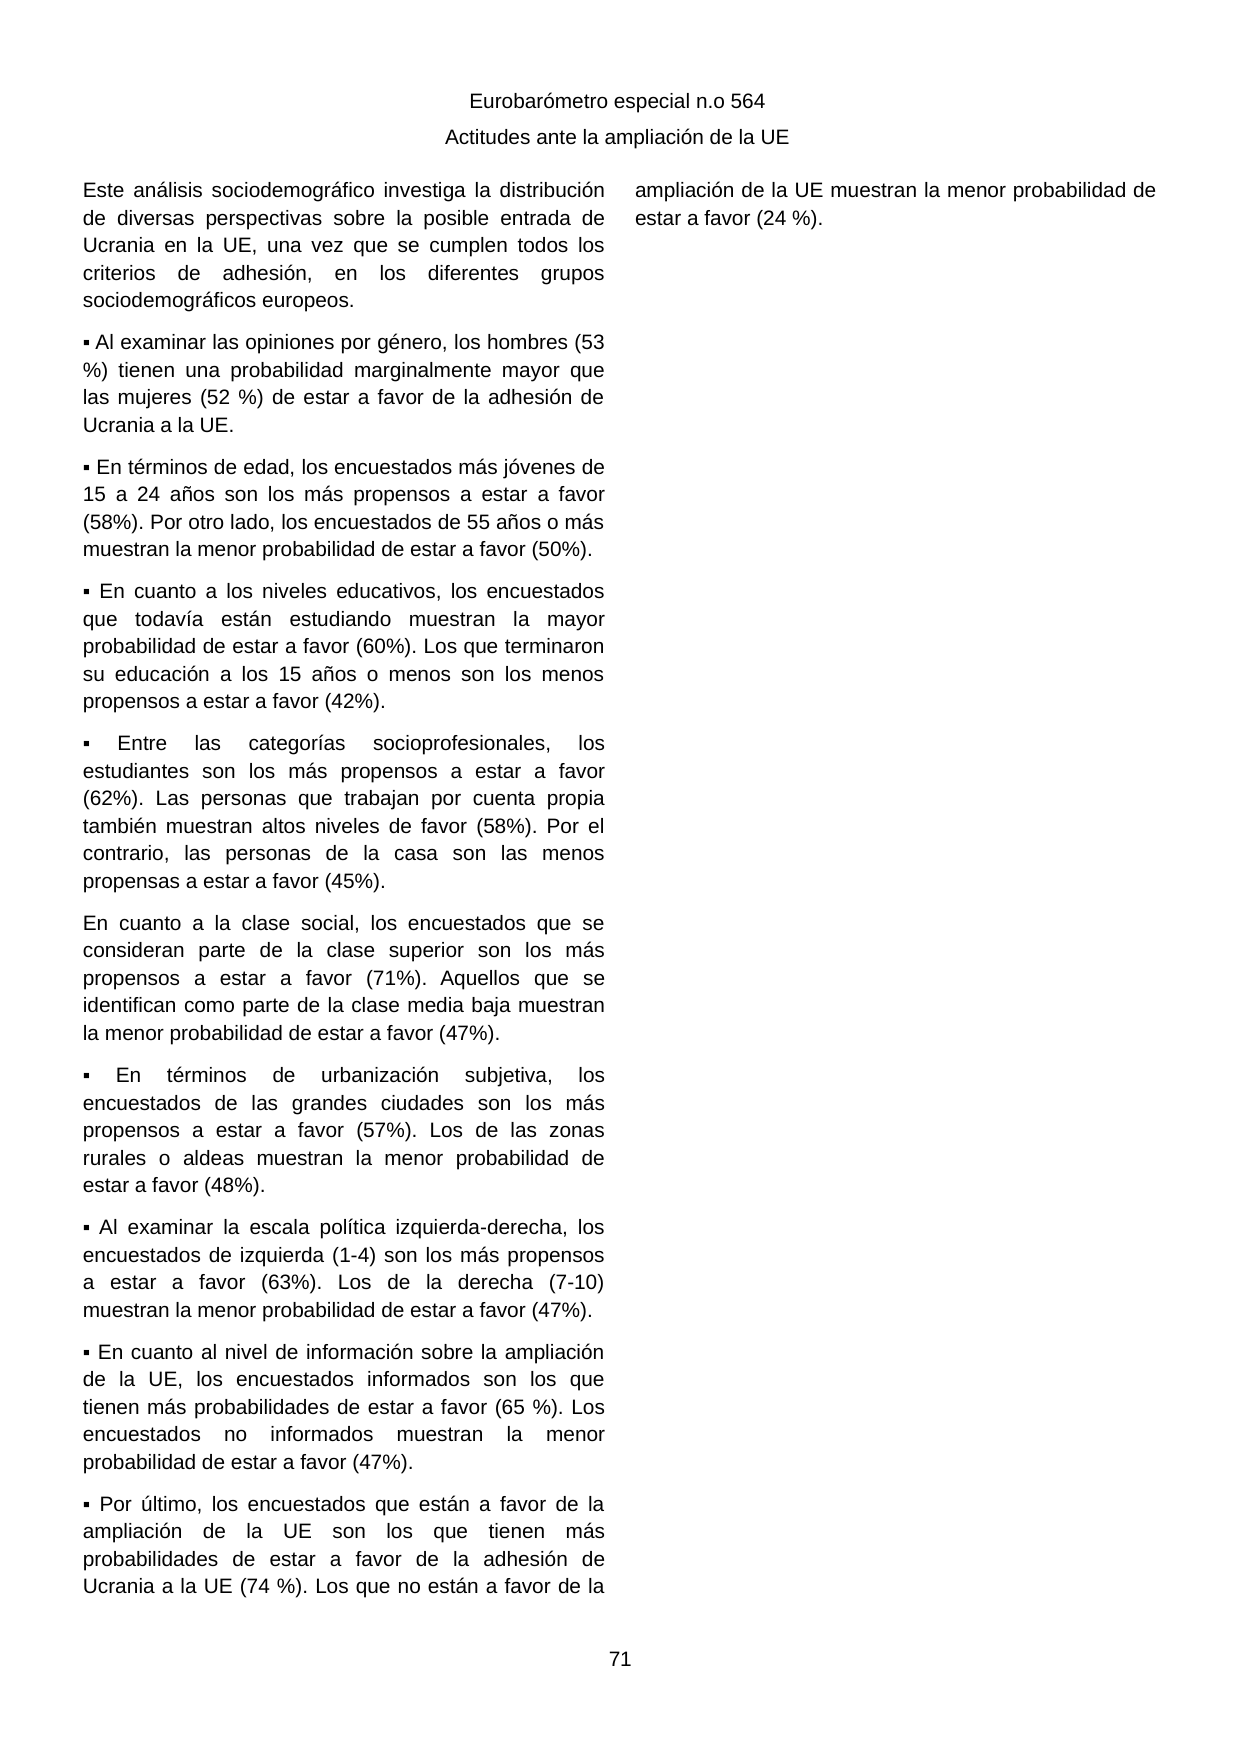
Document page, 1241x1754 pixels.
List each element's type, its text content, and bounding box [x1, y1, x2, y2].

text ▪ En cuanto al nivel de información sobre la ampliación de la UE, los encuestados informados son los que tienen más probabilidades de estar a favor (65 %). Los encuestados no informados muestran la menor probabilidad de estar a favor (47%). [83, 1339, 605, 1473]
text En cuanto a la clase social, los encuestados que se consideran parte de la clase superior son los más propensos a estar a favor (71%). Aquellos que se identifican como parte de la clase media baja muestran la menor probabilidad de estar a favor (47%). [83, 911, 605, 1045]
text ▪ En términos de edad, los encuestados más jóvenes de 15 a 24 años son los más propensos a estar a favor (58%). Por otro lado, los encuestados de 55 años o más muestran la menor probabilidad de estar a favor (50%). [83, 454, 605, 561]
text ampliación de la UE muestran la menor probabilidad de estar a favor (24 %). [635, 178, 1157, 229]
text Este análisis sociodemográfico investiga la distribución de diversas perspectivas sobre la posible entrada de Ucrania en la UE, una vez que se cumplen todos los criterios de adhesión, en los diferentes grupos sociodemográficos europeos. [83, 178, 605, 312]
text ▪ Al examinar las opiniones por género, los hombres (53 %) tienen una probabilidad marginalmente mayor que las mujeres (52 %) de estar a favor de la adhesión de Ucrania a la UE. [83, 330, 605, 436]
text ▪ En términos de urbanización subjetiva, los encuestados de las grandes ciudades son los más propensos a estar a favor (57%). Los de las zonas rurales o aldeas muestran la menor probabilidad de estar a favor (48%). [83, 1063, 605, 1197]
text ▪ Entre las categorías socioprofesionales, los estudiantes son los más propensos a estar a favor (62%). Las personas que trabajan por cuenta propia también muestran altos niveles de favor (58%). Por el contrario, las personas de la casa son las menos propensas a estar a favor (45%). [83, 731, 605, 893]
text ▪ Al examinar la escala política izquierda-derecha, los encuestados de izquierda (1-4) son los más propensos a estar a favor (63%). Los de la derecha (7-10) muestran la menor probabilidad de estar a favor (47%). [83, 1215, 605, 1321]
text ▪ En cuanto a los niveles educativos, los encuestados que todavía están estudiando muestran la mayor probabilidad de estar a favor (60%). Los que terminaron su educación a los 15 años o menos son los menos propensos a estar a favor (42%). [83, 579, 605, 713]
text ▪ Por último, los encuestados que están a favor de la ampliación de la UE son los que tienen más probabilidades de estar a favor de la adhesión de Ucrania a la UE (74 %). Los que no están a favor de la [83, 1492, 605, 1598]
